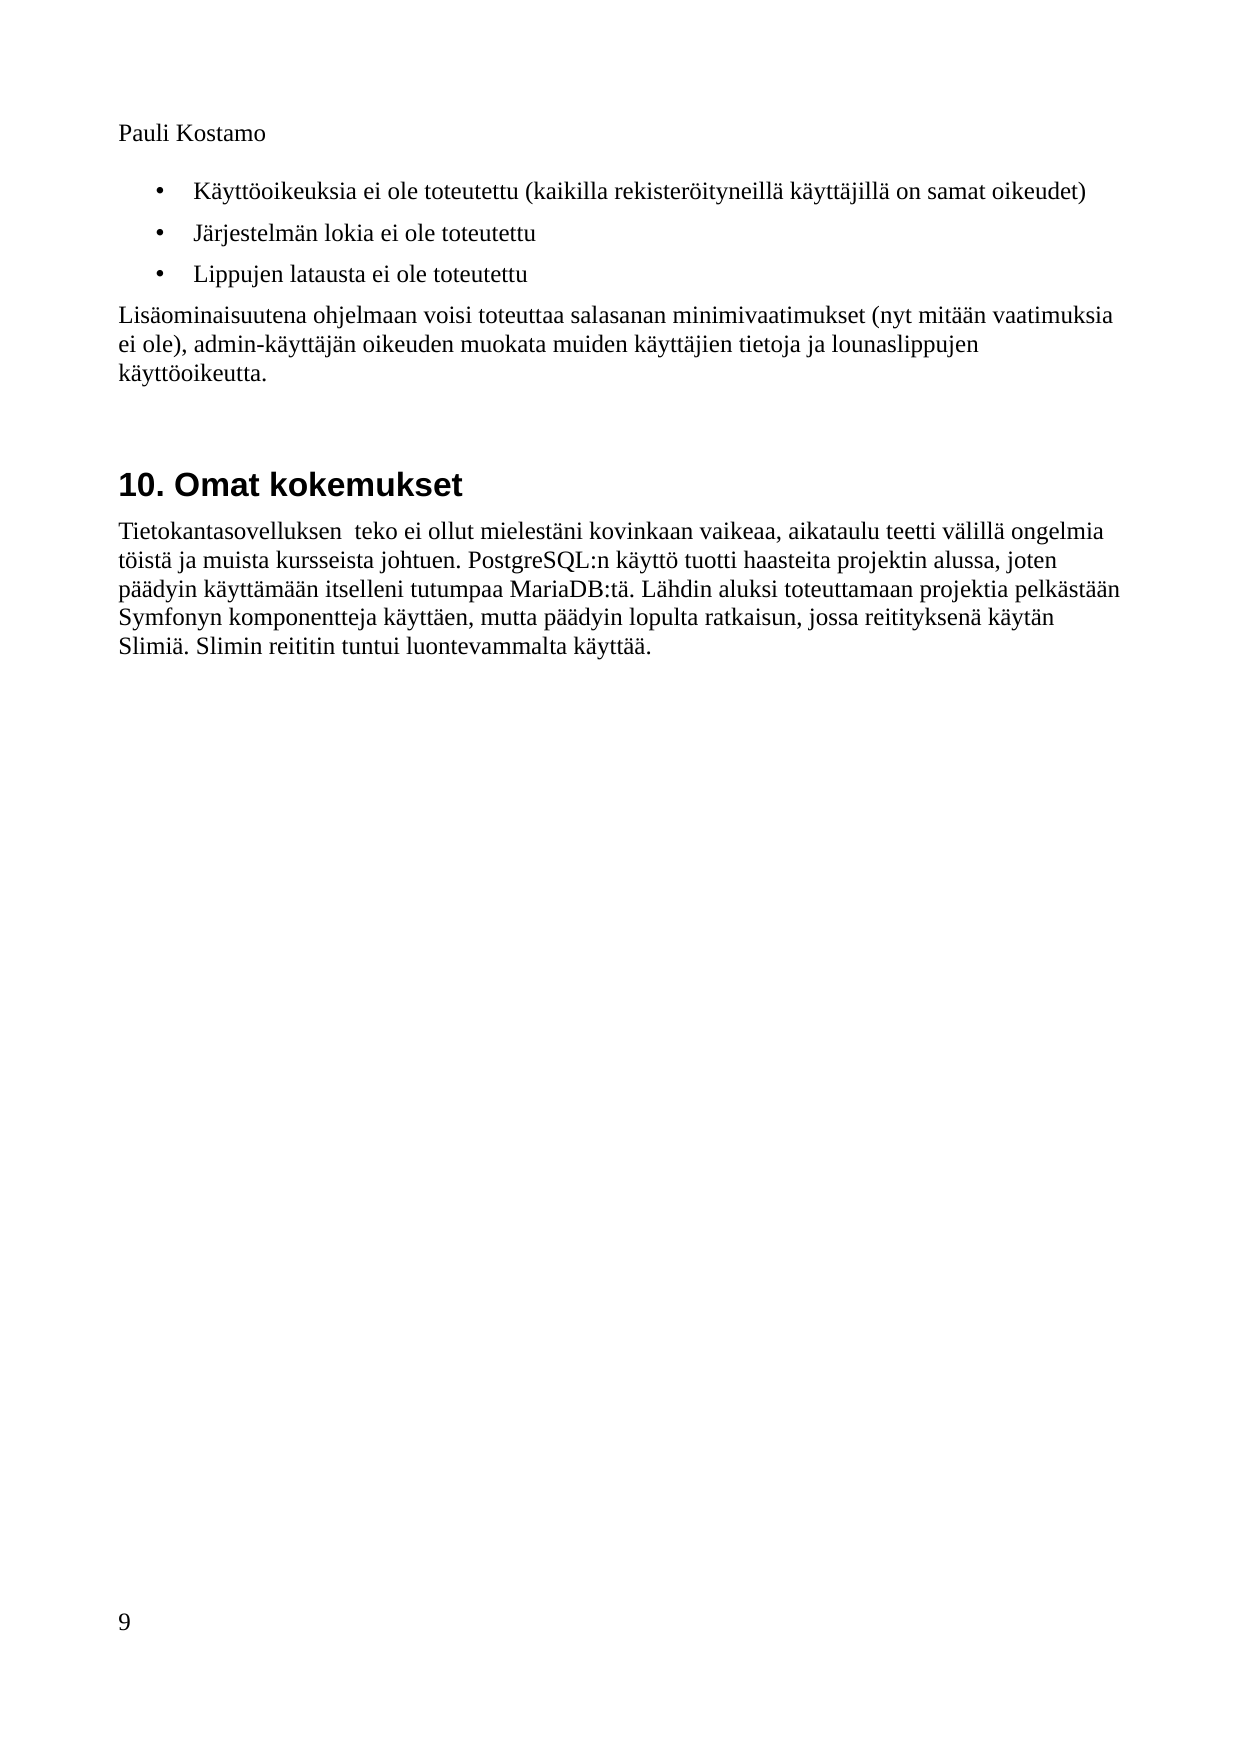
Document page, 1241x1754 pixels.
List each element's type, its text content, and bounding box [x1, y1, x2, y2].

list Lippujen latausta ei ole toteutettu [156, 259, 1122, 288]
text Lisäominaisuutena ohjelmaan voisi toteuttaa salasanan minimivaatimukset (nyt mitään vaatimuksia ei ole), admin-käyttäjän oikeuden muokata muiden käyttäjien tietoja ja lounaslippujen käyttöoikeutta. [118, 300, 1122, 386]
subtitle 10. Omat kokemukset [118, 465, 1122, 504]
text Tietokantasovelluksen teko ei ollut mielestäni kovinkaan vaikeaa, aikataulu teetti välillä ongelmia töistä ja muista kursseista johtuen. PostgreSQL:n käyttö tuotti haasteita projektin alussa, joten päädyin käyttämään itselleni tutumpaa MariaDB:tä. Lähdin aluksi toteuttamaan projektia pelkästään Symfonyn komponentteja käyttäen, mutta päädyin lopulta ratkaisun, jossa reitityksenä käytän Slimiä. Slimin reititin tuntui luontevammalta käyttää. [118, 516, 1122, 660]
list Järjestelmän lokia ei ole toteutettu [156, 218, 1122, 246]
list Käyttöoikeuksia ei ole toteutettu (kaikilla rekisteröityneillä käyttäjillä on samat oikeudet) [156, 176, 1122, 205]
